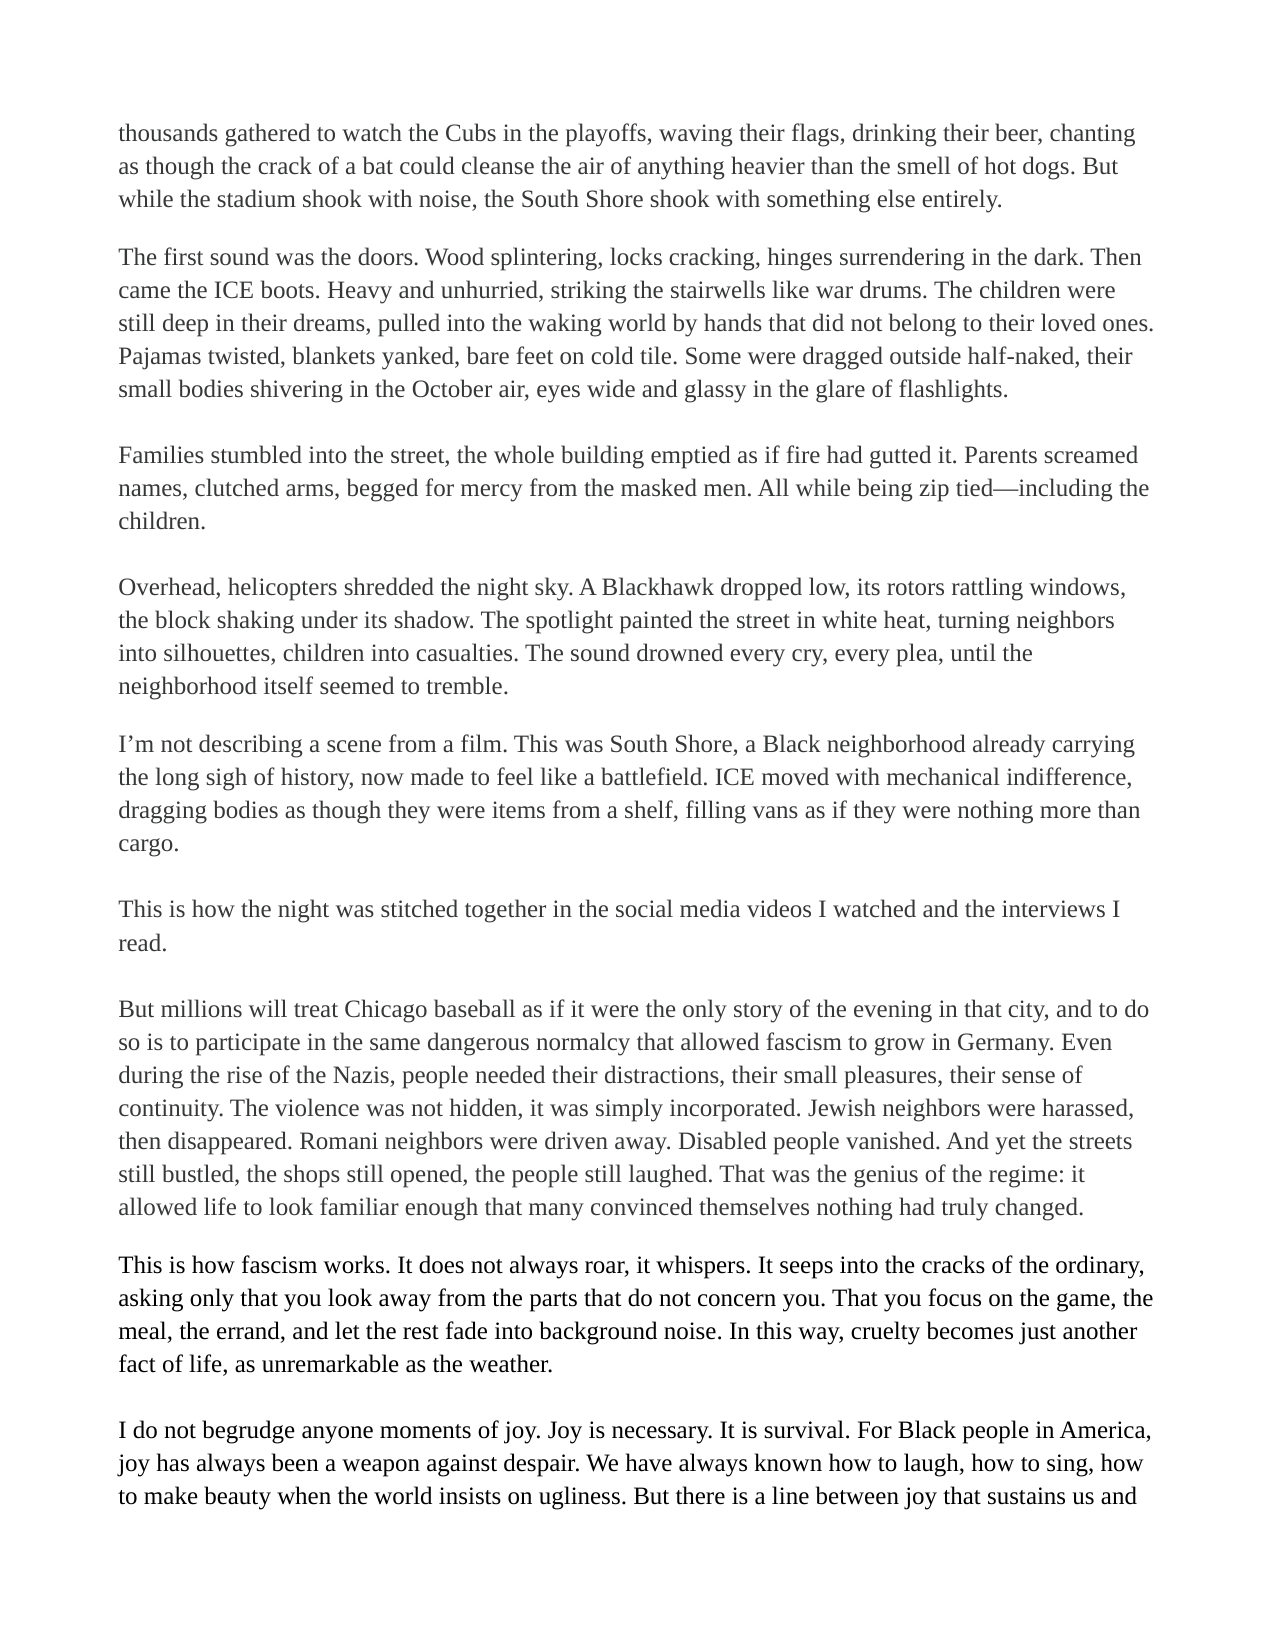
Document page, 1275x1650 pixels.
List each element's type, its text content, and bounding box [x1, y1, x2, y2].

text thousands gathered to watch the Cubs in the playoffs, waving their flags, drinking their beer, chanting as though the crack of a bat could cleanse the air of anything heavier than the smell of hot dogs. But while the stadium shook with noise, the South Shore shook with something else entirely. [118, 118, 1157, 213]
text The first sound was the doors. Wood splintering, locks cracking, hinges surrendering in the dark. Then came the ICE boots. Heavy and unhurried, striking the stairwells like war drums. The children were still deep in their dreams, pulled into the waking world by hands that did not belong to their loved ones. Pajamas twisted, blankets yanked, bare feet on cold tile. Some were dragged outside half-naked, their small bodies shivering in the October air, eyes wide and glassy in the glare of flashlights. Families stumbled into the street, the whole building emptied as if fire had gutted it. Parents screamed names, clutched arms, begged for mercy from the masked men. All while being zip tied—including the children. Overhead, helicopters shredded the night sky. A Blackhawk dropped low, its rotors rattling windows, the block shaking under its shadow. The spotlight painted the street in white heat, turning neighbors into silhouettes, children into casualties. The sound drowned every cry, every plea, until the neighborhood itself seemed to tremble. [118, 242, 1157, 700]
text This is how fascism works. It does not always roar, it whispers. It seeps into the cracks of the ordinary, asking only that you look away from the parts that do not concern you. That you focus on the game, the meal, the errand, and let the rest fade into background noise. In this way, cruelty becomes just another fact of life, as unremarkable as the weather. I do not begrudge anyone moments of joy. Joy is necessary. It is survival. For Black people in America, joy has always been a weapon against despair. We have always known how to laugh, how to sing, how to make beauty when the world insists on ugliness. But there is a line between joy that sustains us and [118, 1250, 1157, 1510]
text I’m not describing a scene from a film. This was South Shore, a Black neighborhood already carrying the long sigh of history, now made to feel like a battlefield. ICE moved with mechanical indifference, dragging bodies as though they were items from a shelf, filling vans as if they were nothing more than cargo. This is how the night was stitched together in the social media videos I watched and the interviews I read. But millions will treat Chicago baseball as if it were the only story of the evening in that city, and to do so is to participate in the same dangerous normalcy that allowed fascism to grow in Germany. Even during the rise of the Nazis, people needed their distractions, their small pleasures, their sense of continuity. The violence was not hidden, it was simply incorporated. Jewish neighbors were harassed, then disappeared. Romani neighbors were driven away. Disabled people vanished. And yet the streets still bustled, the shops still opened, the people still laughed. That was the genius of the regime: it allowed life to look familiar enough that many convinced themselves nothing had truly changed. [118, 729, 1157, 1221]
